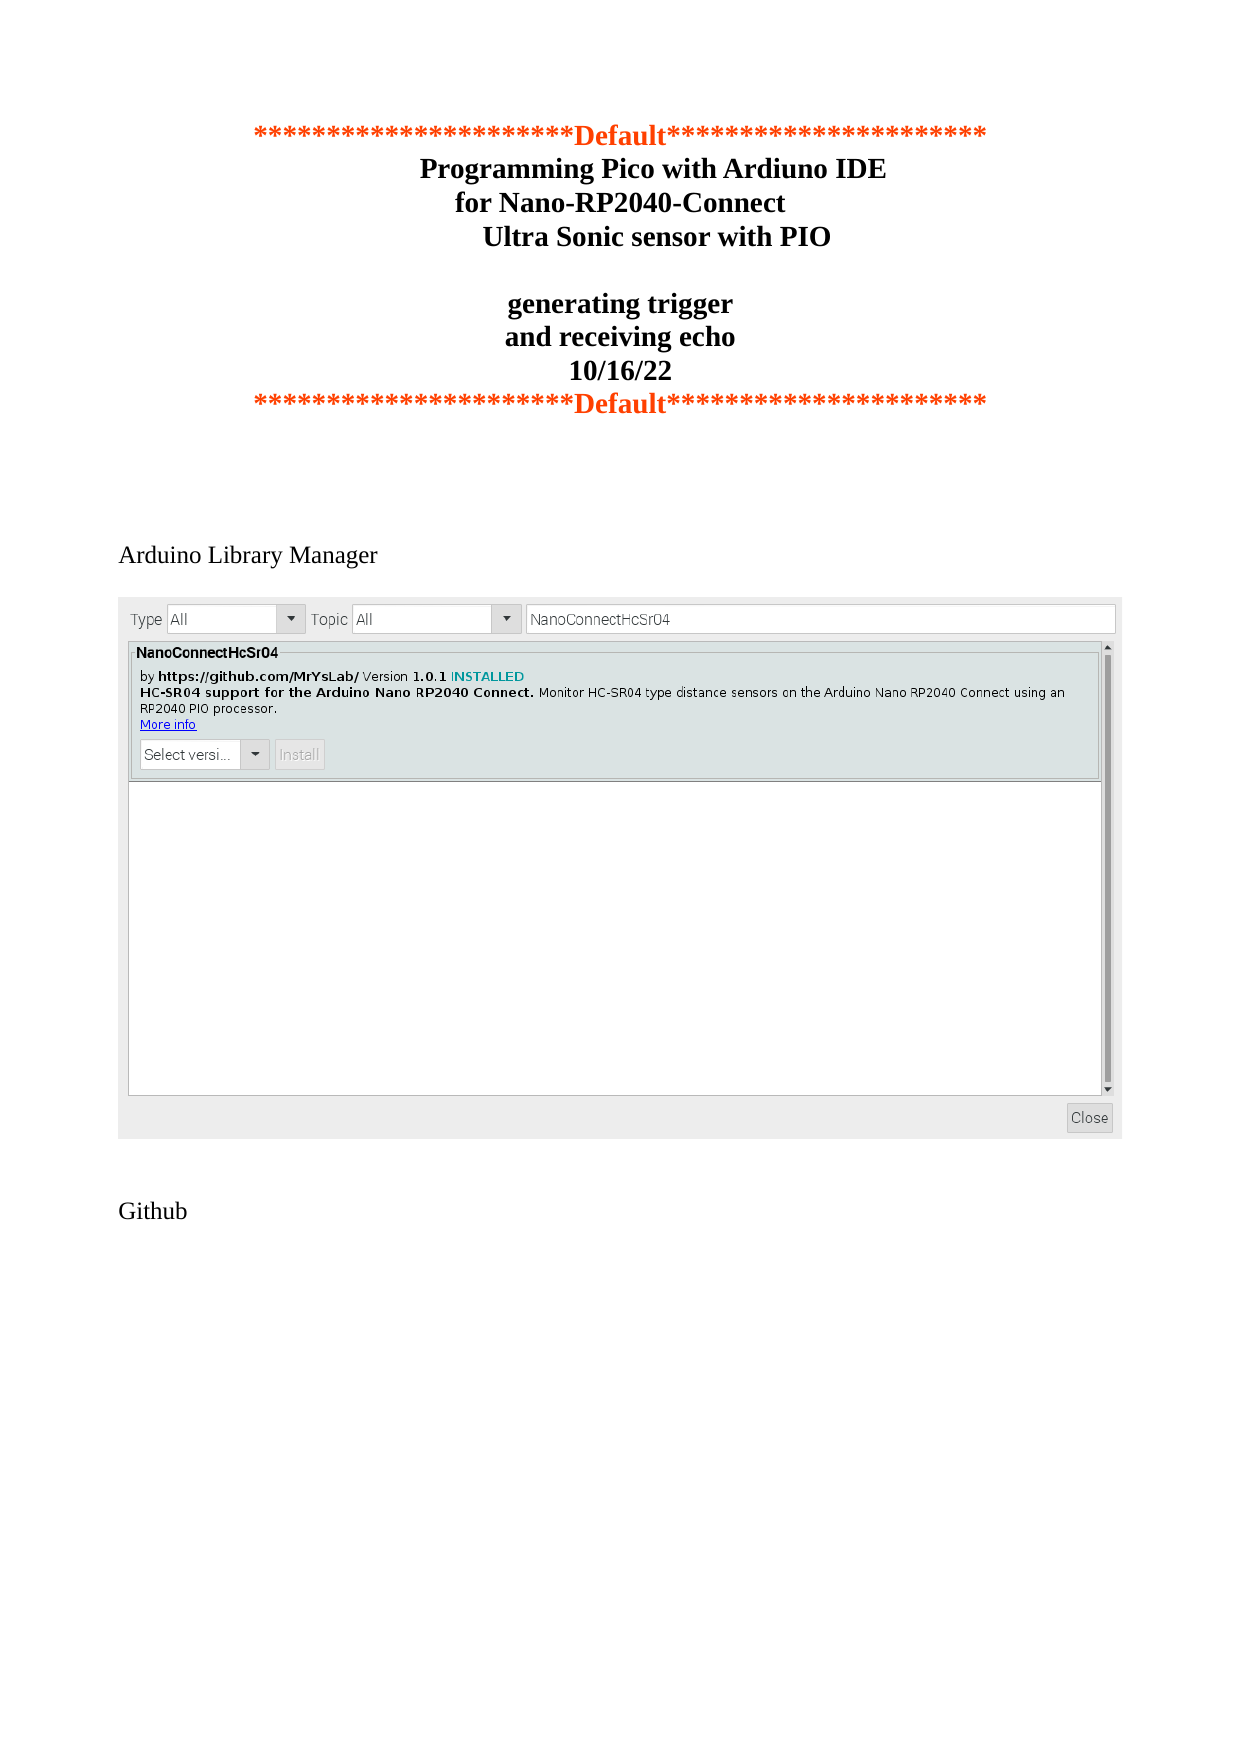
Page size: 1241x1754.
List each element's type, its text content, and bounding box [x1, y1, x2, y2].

text **********************Default********************** [118, 386, 1122, 420]
text 10/16/22 [118, 353, 1122, 386]
text Github [118, 1196, 1122, 1225]
picture [118, 597, 1123, 1139]
text generating trigger [118, 286, 1122, 319]
text Programming Pico with Ardiuno IDE [118, 152, 1122, 185]
text **********************Default********************** [118, 118, 1122, 152]
text for Nano-RP2040-Connect [118, 185, 1122, 219]
text Arduino Library Manager [118, 540, 1122, 568]
text Ultra Sonic sensor with PIO [118, 219, 1122, 252]
text and receiving echo [118, 319, 1122, 353]
